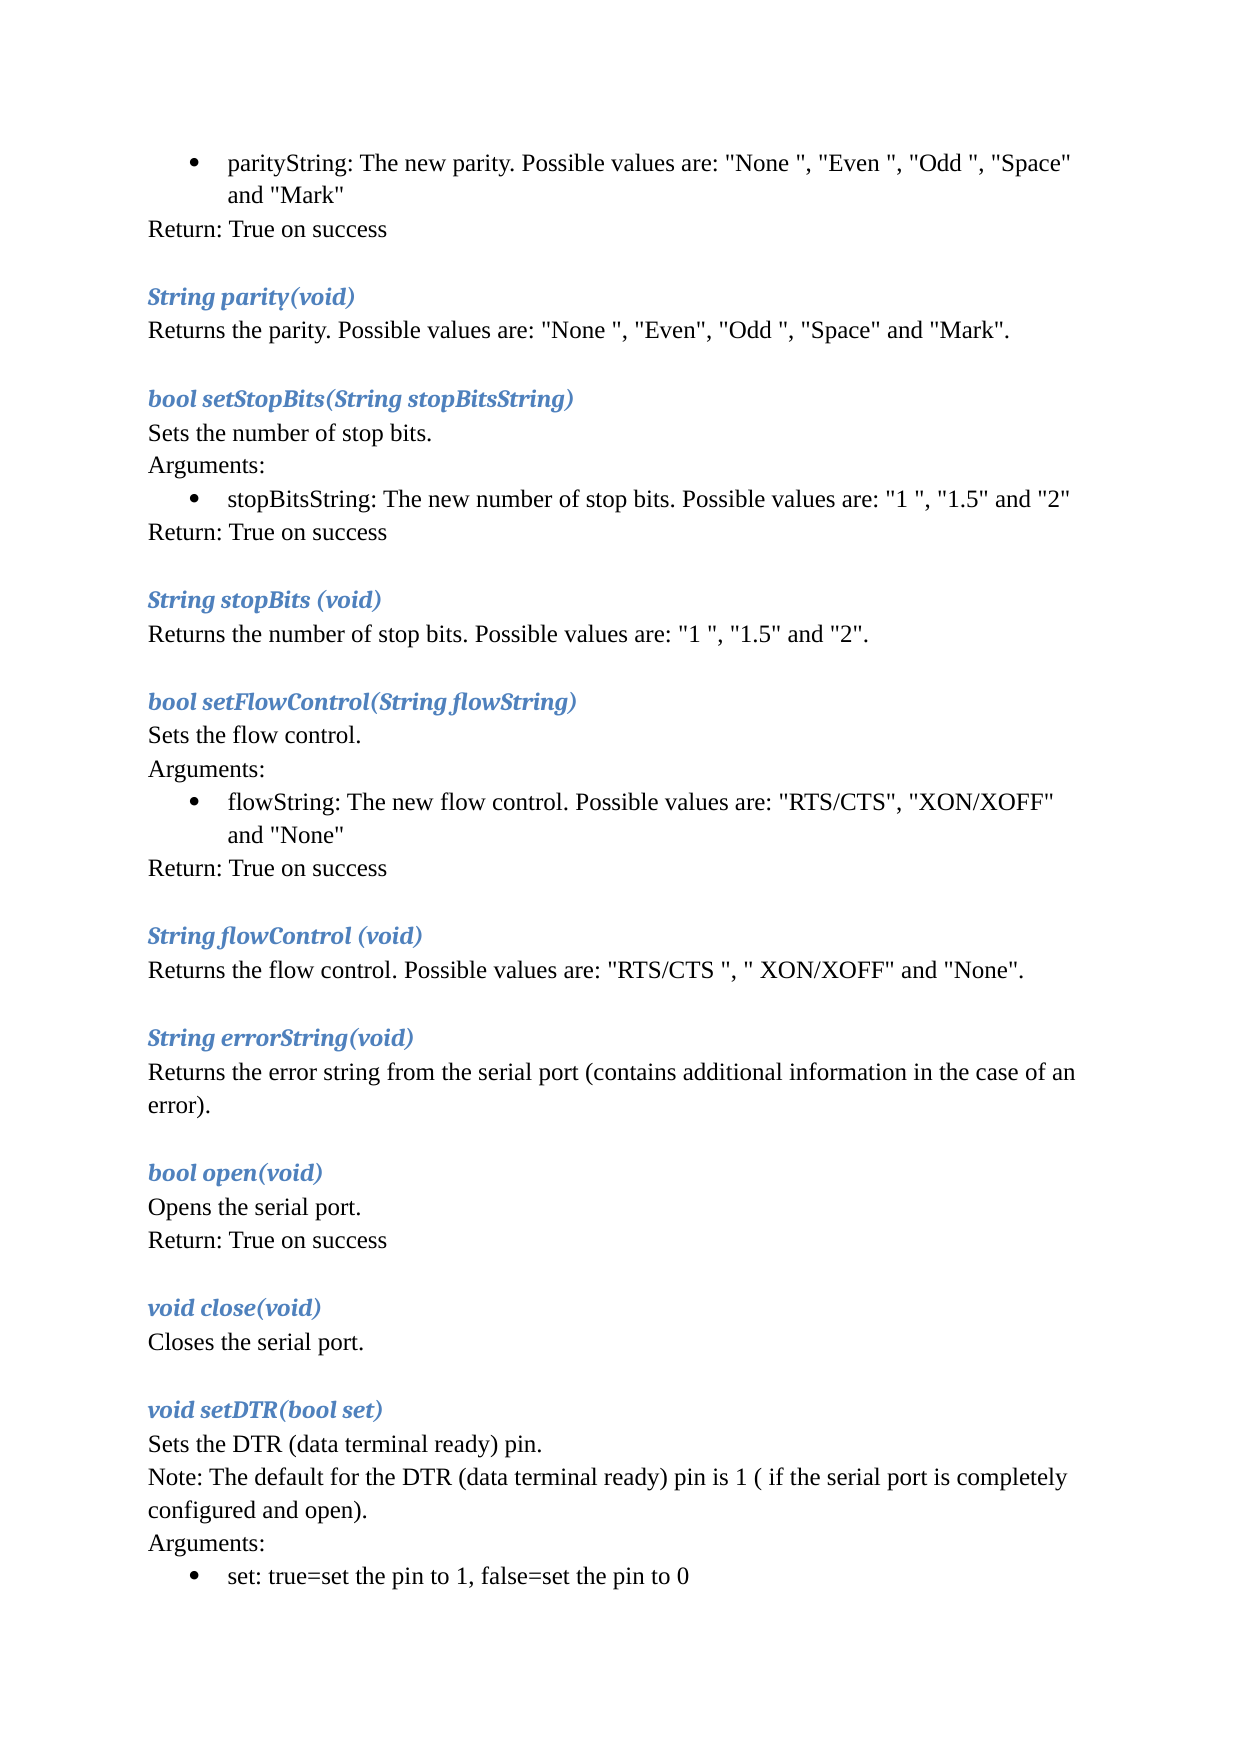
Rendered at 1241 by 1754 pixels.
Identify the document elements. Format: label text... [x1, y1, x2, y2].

subtitle String flowControl (void) [148, 922, 1093, 950]
text Arguments: [148, 451, 1093, 479]
text Opens the serial port. [148, 1192, 1093, 1220]
list parityString: The new parity. Possible values are: "None ", "Even ", "Odd ", "Space" and "Mark" [190, 148, 1093, 209]
text Note: The default for the DTR (data terminal ready) pin is 1 ( if the serial port is completely configured and open). [148, 1462, 1093, 1523]
text Returns the parity. Possible values are: "None ", "Even", "Odd ", "Space" and "Mark". [148, 316, 1093, 344]
text Arguments: [148, 1528, 1093, 1556]
list flowString: The new flow control. Possible values are: "RTS/CTS", "XON/XOFF" and "None" [190, 787, 1093, 848]
text Sets the number of stop bits. [148, 418, 1093, 446]
subtitle String stopBits (void) [148, 586, 1093, 614]
text Return: True on success [148, 517, 1093, 545]
text Returns the flow control. Possible values are: "RTS/CTS ", " XON/XOFF" and "None". [148, 955, 1093, 983]
text Sets the DTR (data terminal ready) pin. [148, 1429, 1093, 1457]
list stopBitsString: The new number of stop bits. Possible values are: "1 ", "1.5" and "2" [190, 484, 1093, 512]
list set: true=set the pin to 1, false=set the pin to 0 [190, 1561, 1093, 1589]
subtitle void close(void) [148, 1294, 1093, 1322]
text Return: True on success [148, 214, 1093, 242]
subtitle bool setStopBits(String stopBitsString) [148, 384, 1093, 413]
text Closes the serial port. [148, 1327, 1093, 1355]
subtitle bool open(void) [148, 1159, 1093, 1187]
subtitle String errorString(void) [148, 1024, 1093, 1052]
subtitle void setDTR(bool set) [148, 1396, 1093, 1424]
text Arguments: [148, 754, 1093, 782]
text Returns the error string from the serial port (contains additional information in the case of an error). [148, 1057, 1093, 1118]
subtitle bool setFlowControl(String flowString) [148, 688, 1093, 716]
text Sets the flow control. [148, 721, 1093, 749]
text Return: True on success [148, 853, 1093, 881]
text Returns the number of stop bits. Possible values are: "1 ", "1.5" and "2". [148, 619, 1093, 647]
subtitle String parity(void) [148, 283, 1093, 311]
text Return: True on success [148, 1225, 1093, 1253]
